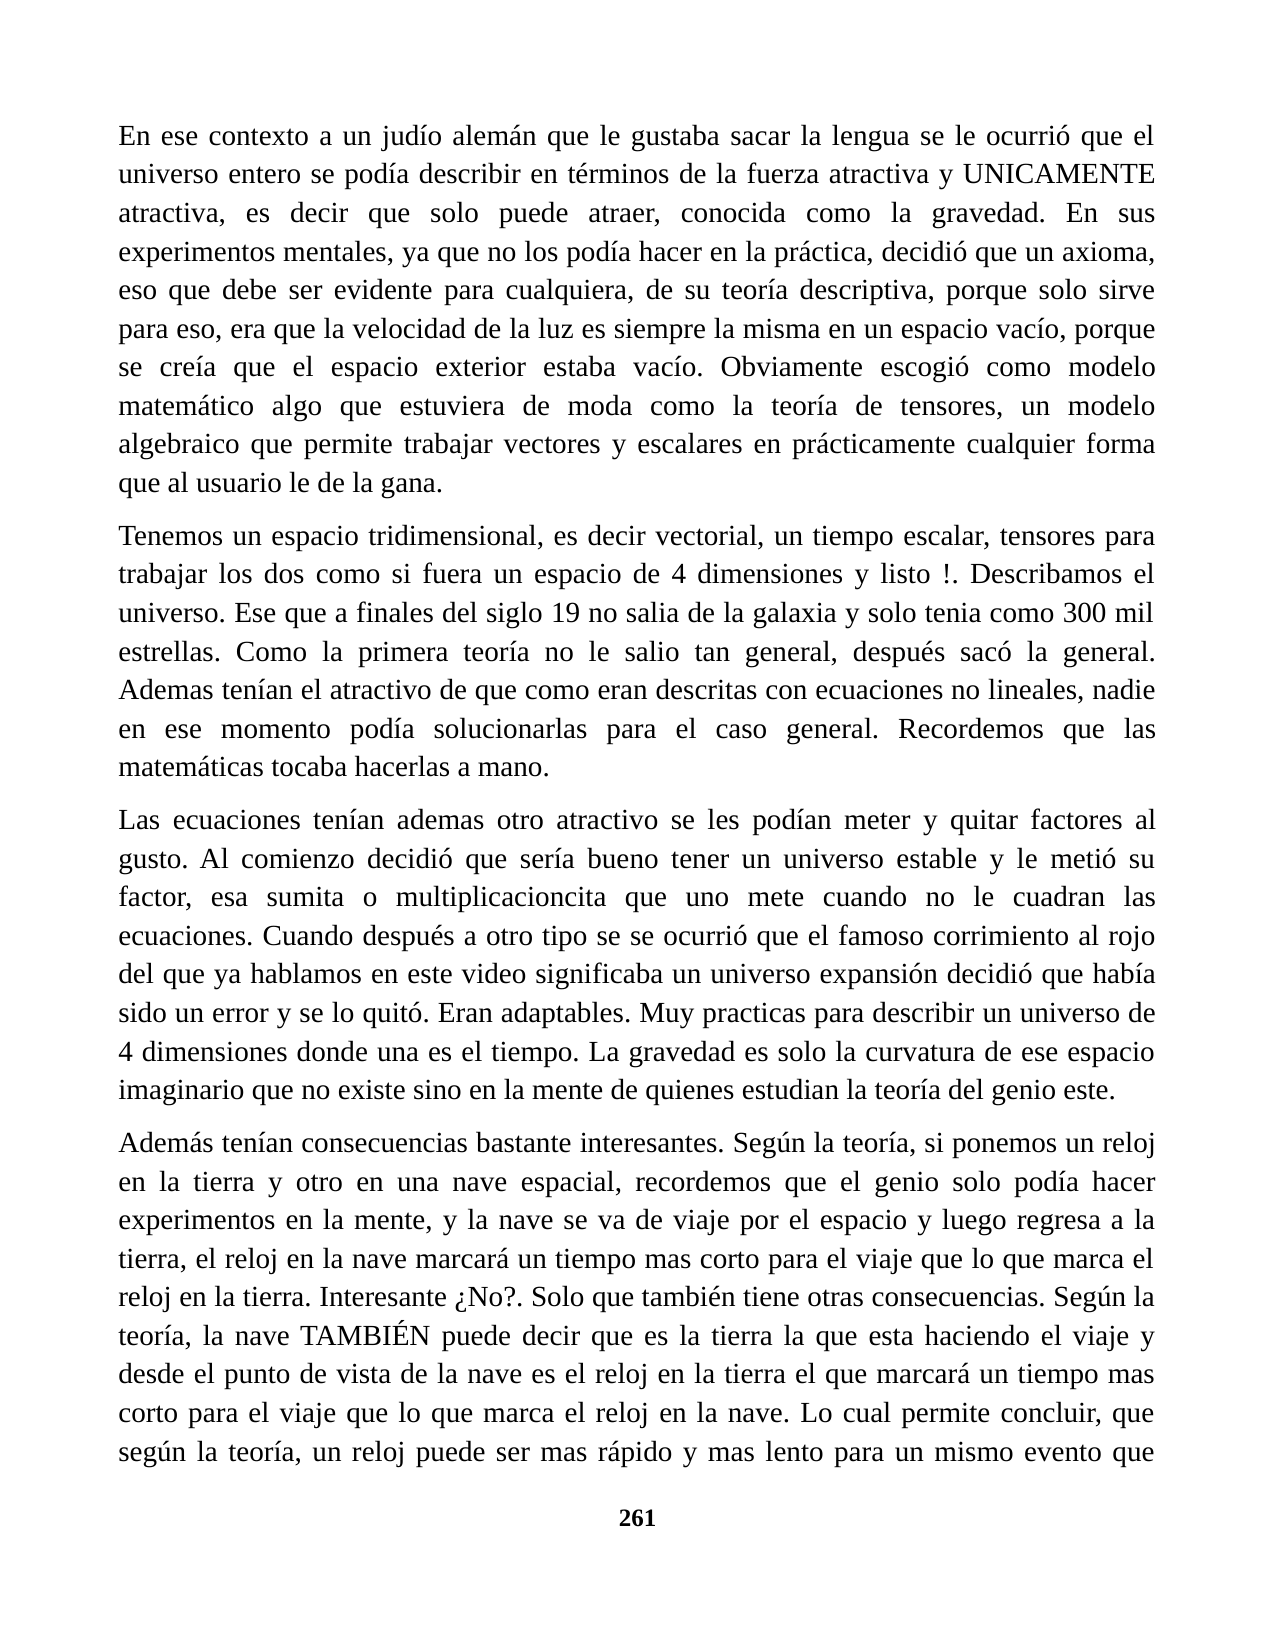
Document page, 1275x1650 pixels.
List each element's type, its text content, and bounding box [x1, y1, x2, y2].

text Además tenían consecuencias bastante interesantes. Según la teoría, si ponemos un reloj en la tierra y otro en una nave espacial, recordemos que el genio solo podía hacer experimentos en la mente, y la nave se va de viaje por el espacio y luego regresa a la tierra, el reloj en la nave marcará un tiempo mas corto para el viaje que lo que marca el reloj en la tierra. Interesante ¿No?. Solo que también tiene otras consecuencias. Según la teoría, la nave TAMBIÉN puede decir que es la tierra la que esta haciendo el viaje y desde el punto de vista de la nave es el reloj en la tierra el que marcará un tiempo mas corto para el viaje que lo que marca el reloj en la nave. Lo cual permite concluir, que según la teoría, un reloj puede ser mas rápido y mas lento para un mismo evento que [118, 1125, 1157, 1467]
text Tenemos un espacio tridimensional, es decir vectorial, un tiempo escalar, tensores para trabajar los dos como si fuera un espacio de 4 dimensiones y listo !. Describamos el universo. Ese que a finales del siglo 19 no salia de la galaxia y solo tenia como 300 mil estrellas. Como la primera teoría no le salio tan general, después sacó la general. Ademas tenían el atractivo de que como eran descritas con ecuaciones no lineales, nadie en ese momento podía solucionarlas para el caso general. Recordemos que las matemáticas tocaba hacerlas a mano. [118, 518, 1157, 783]
text Las ecuaciones tenían ademas otro atractivo se les podían meter y quitar factores al gusto. Al comienzo decidió que sería bueno tener un universo estable y le metió su factor, esa sumita o multiplicacioncita que uno mete cuando no le cuadran las ecuaciones. Cuando después a otro tipo se se ocurrió que el famoso corrimiento al rojo del que ya hablamos en este video significaba un universo expansión decidió que había sido un error y se lo quitó. Eran adaptables. Muy practicas para describir un universo de 4 dimensiones donde una es el tiempo. La gravedad es solo la curvatura de ese espacio imaginario que no existe sino en la mente de quienes estudian la teoría del genio este. [118, 802, 1157, 1106]
text En ese contexto a un judío alemán que le gustaba sacar la lengua se le ocurrió que el universo entero se podía describir en términos de la fuerza atractiva y UNICAMENTE atractiva, es decir que solo puede atraer, conocida como la gravedad. En sus experimentos mentales, ya que no los podía hacer en la práctica, decidió que un axioma, eso que debe ser evidente para cualquiera, de su teoría descriptiva, porque solo sirve para eso, era que la velocidad de la luz es siempre la misma en un espacio vacío, porque se creía que el espacio exterior estaba vacío. Obviamente escogió como modelo matemático algo que estuviera de moda como la teoría de tensores, un modelo algebraico que permite trabajar vectores y escalares en prácticamente cualquier forma que al usuario le de la gana. [118, 118, 1157, 498]
